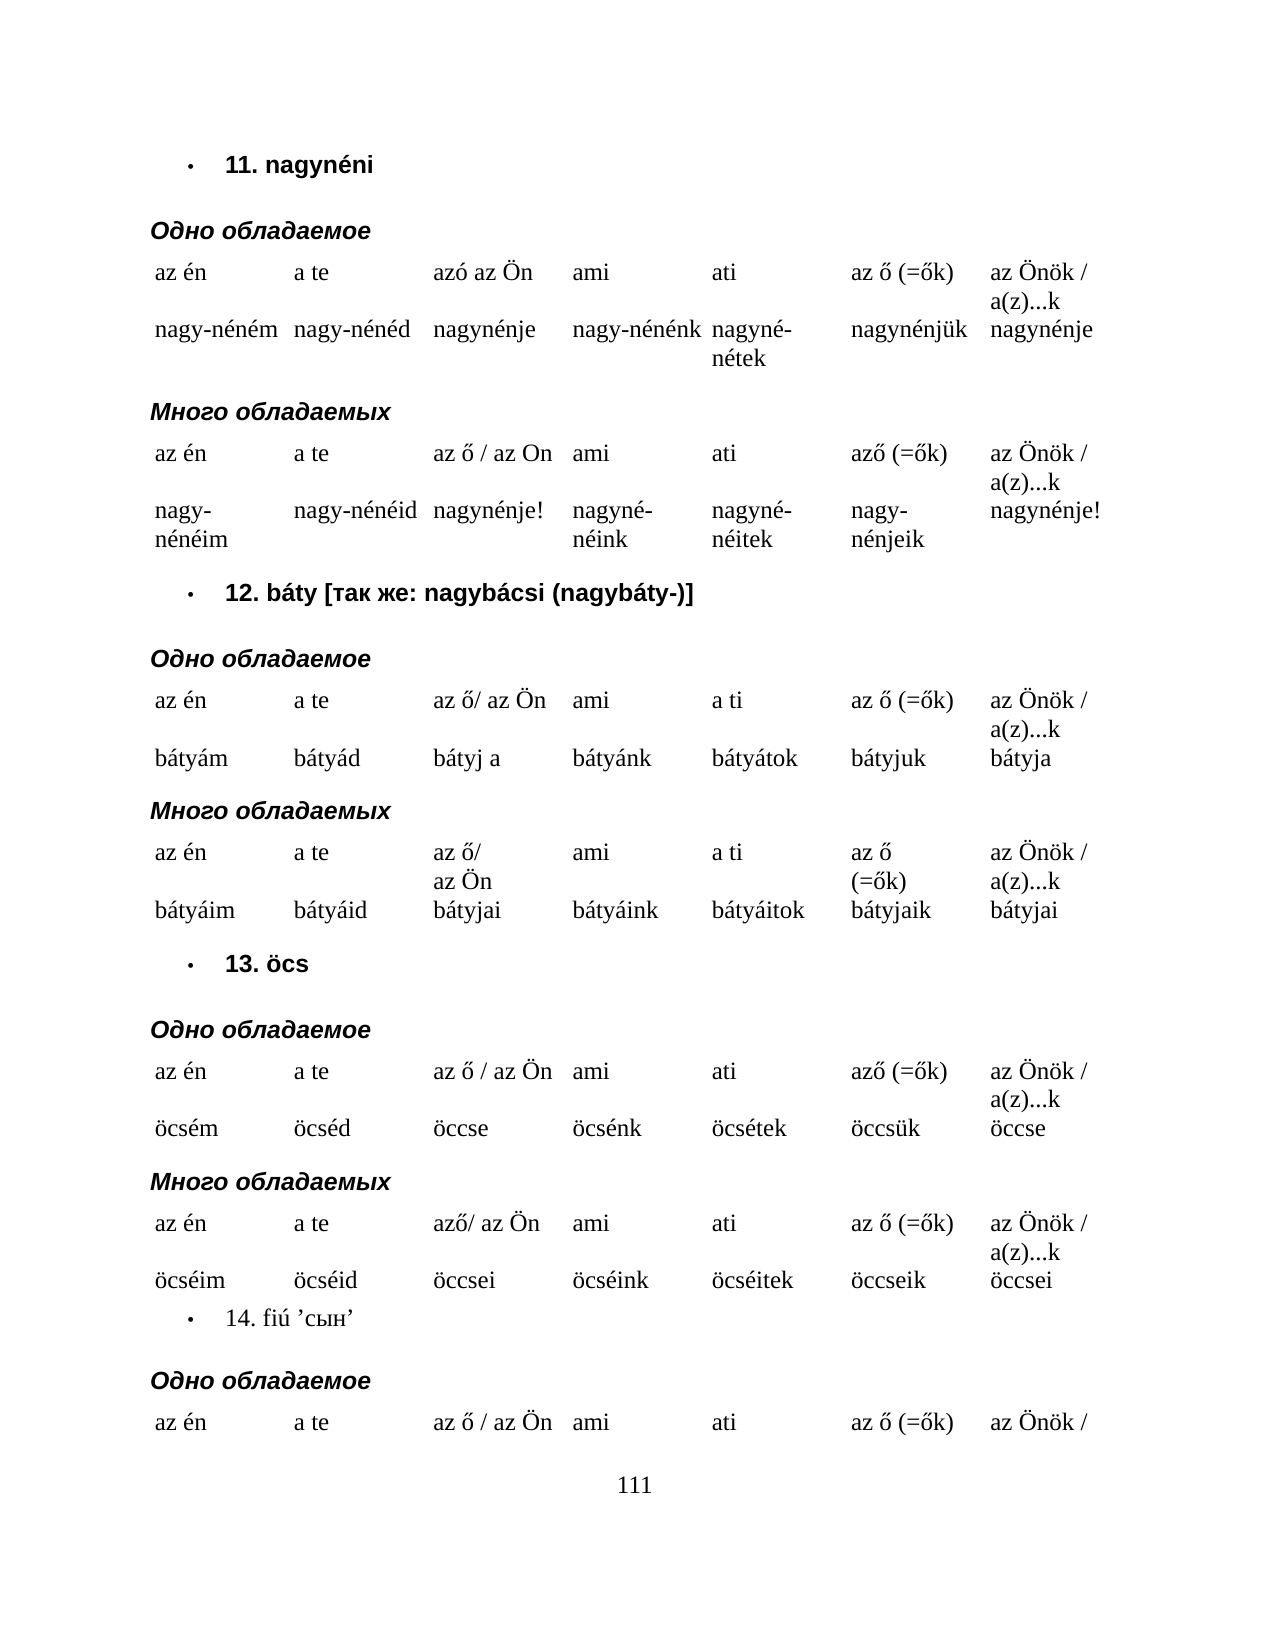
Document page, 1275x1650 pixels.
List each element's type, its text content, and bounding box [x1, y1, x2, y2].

table_header a ti [707, 838, 846, 895]
subtitle Одно обладаемое [150, 644, 1125, 673]
table_cell öcséink [568, 1266, 707, 1294]
table_header az Önök / a(z)...k [986, 838, 1125, 895]
table_cell öcsétek [707, 1113, 846, 1142]
subtitle Много обладаемых [150, 397, 1125, 426]
table_header a te [289, 685, 428, 743]
table_cell nagy-nénénk [568, 315, 707, 372]
table_cell öccse [429, 1113, 568, 1142]
table_header az Önök / [986, 1407, 1125, 1436]
table_cell öccse [986, 1113, 1125, 1142]
table_header ati [707, 257, 846, 314]
table_header az ő / az On [429, 438, 568, 496]
table_header ati [707, 1407, 846, 1436]
table_header az én [150, 685, 289, 743]
table_cell bátyátok [707, 743, 846, 771]
table_cell bátyjaik [846, 895, 986, 924]
table_cell bátyám [150, 743, 289, 771]
table_cell nagynénje [429, 315, 568, 372]
table_cell bátyáid [289, 895, 428, 924]
table_header ami [568, 257, 707, 314]
table_cell öcsém [150, 1113, 289, 1142]
subtitle Много обладаемых [150, 796, 1125, 825]
table_header ami [568, 1056, 707, 1113]
subtitle Одно обладаемое [150, 216, 1125, 244]
table_header az ő (=ők) [846, 1208, 986, 1266]
table_cell bátyád [289, 743, 428, 771]
table_header ati [707, 438, 846, 496]
table_header az ő / az Ön [429, 1407, 568, 1436]
table_header ami [568, 838, 707, 895]
table_header az ő / az Ön [429, 1056, 568, 1113]
table_cell nagy-nénéim [150, 496, 289, 553]
table_header az én [150, 1407, 289, 1436]
table_cell nagynénje! [986, 496, 1125, 553]
subtitle 11. nagynéni [187, 150, 1125, 178]
table_cell bátyjai [986, 895, 1125, 924]
table_header a ti [707, 685, 846, 743]
table_cell öcséim [150, 1266, 289, 1294]
table_cell nagyné-néink [568, 496, 707, 553]
table_header a te [289, 838, 428, 895]
table_header ami [568, 1407, 707, 1436]
table_cell bátyj a [429, 743, 568, 771]
table_cell bátyjuk [846, 743, 986, 771]
table_header aző (=ők) [846, 1056, 986, 1113]
table_cell nagy-nénéd [289, 315, 428, 372]
table_header ati [707, 1056, 846, 1113]
table_header az ő/ az Ön [429, 838, 568, 895]
table_header az ő (=ők) [846, 1407, 986, 1436]
table_header az ő/ az Ön [429, 685, 568, 743]
table_cell öcséd [289, 1113, 428, 1142]
table_cell nagynénjük [846, 315, 986, 372]
table_header az Önök / a(z)...k [986, 257, 1125, 314]
table_header a te [289, 438, 428, 496]
table_header a te [289, 1056, 428, 1113]
table_header az én [150, 1056, 289, 1113]
table_cell öcséitek [707, 1266, 846, 1294]
table_cell nagynénje [986, 315, 1125, 372]
table_header az én [150, 257, 289, 314]
table_header az én [150, 838, 289, 895]
subtitle Одно обладаемое [150, 1366, 1125, 1394]
table_cell bátyjai [429, 895, 568, 924]
table_cell nagy-nénjeik [846, 496, 986, 553]
subtitle 13. öcs [187, 949, 1125, 977]
table_header ami [568, 685, 707, 743]
table_header azó az Ön [429, 257, 568, 314]
table_cell nagy-néném [150, 315, 289, 372]
table_cell bátyáitok [707, 895, 846, 924]
table_header az Önök / a(z)...k [986, 1056, 1125, 1113]
table_header az Önök / a(z)...k [986, 438, 1125, 496]
table_header aző (=ők) [846, 438, 986, 496]
table_cell öcsénk [568, 1113, 707, 1142]
table_cell bátyja [986, 743, 1125, 771]
table_header az ő (=ők) [846, 257, 986, 314]
table_cell nagy-nénéid [289, 496, 428, 553]
table_cell öccseik [846, 1266, 986, 1294]
table_cell bátyáink [568, 895, 707, 924]
table_header az én [150, 1208, 289, 1266]
table_header a te [289, 1407, 428, 1436]
table_header a te [289, 257, 428, 314]
table_cell nagynénje! [429, 496, 568, 553]
table_header az ő (=ők) [846, 838, 986, 895]
table_cell nagyné-néitek [707, 496, 846, 553]
table_cell öccsük [846, 1113, 986, 1142]
table_header az Önök / a(z)...k [986, 1208, 1125, 1266]
table_header az én [150, 438, 289, 496]
subtitle Много обладаемых [150, 1167, 1125, 1196]
subtitle Одно обладаемое [150, 1015, 1125, 1043]
table_header ami [568, 1208, 707, 1266]
table_cell bátyánk [568, 743, 707, 771]
table_header a te [289, 1208, 428, 1266]
subtitle 12. báty [так же: nagybácsi (nagybáty-)] [187, 578, 1125, 607]
table_cell öcséid [289, 1266, 428, 1294]
table_cell nagyné-nétek [707, 315, 846, 372]
table_cell bátyáim [150, 895, 289, 924]
table_header az ő (=ők) [846, 685, 986, 743]
table_header az Önök / a(z)...k [986, 685, 1125, 743]
table_header ati [707, 1208, 846, 1266]
list 14. fiú ’сын’ [187, 1303, 1125, 1332]
table_cell öccsei [986, 1266, 1125, 1294]
table_header ami [568, 438, 707, 496]
table_cell öccsei [429, 1266, 568, 1294]
table_header aző/ az Ön [429, 1208, 568, 1266]
